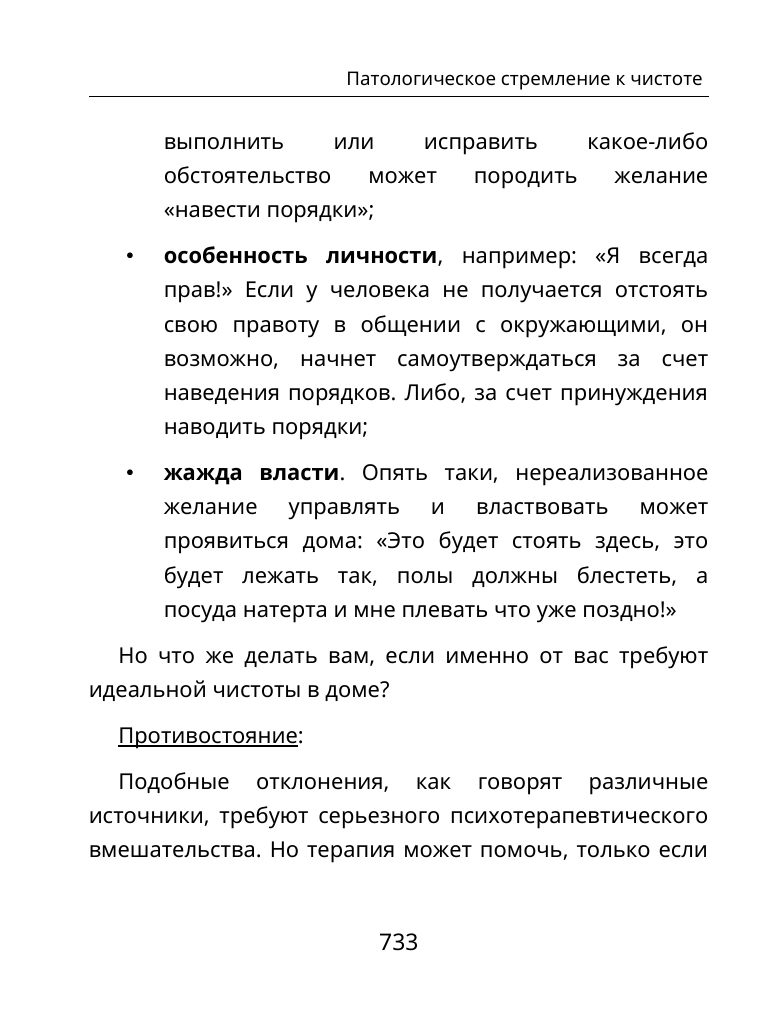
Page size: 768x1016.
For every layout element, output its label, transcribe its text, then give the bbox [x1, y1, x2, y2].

list особенность личности, например: «Я всегда прав!» Если у человека не получается отстоять свою правоту в общении с окружающими, он возможно, начнет самоутверждаться за счет наведения порядков. Либо, за счет принуждения наводить порядки; [126, 240, 709, 441]
list жажда власти. Опять таки, нереализованное желание управлять и властвовать может проявиться дома: «Это будет стоять здесь, это будет лежать так, полы должны блестеть, а посуда натерта и мне плевать что уже поздно!» [126, 457, 709, 623]
text Подобные отклонения, как говорят различные источники, требуют серьезного психотерапевтического вмешательства. Но терапия может помочь, только если [88, 766, 709, 864]
list выполнить или исправить какое-либо обстоятельство может породить желание «навести порядки»; [126, 126, 709, 224]
text Но что же делать вам, если именно от вас требуют идеальной чистоты в доме? [88, 640, 709, 704]
text Противостояние: [88, 720, 709, 749]
